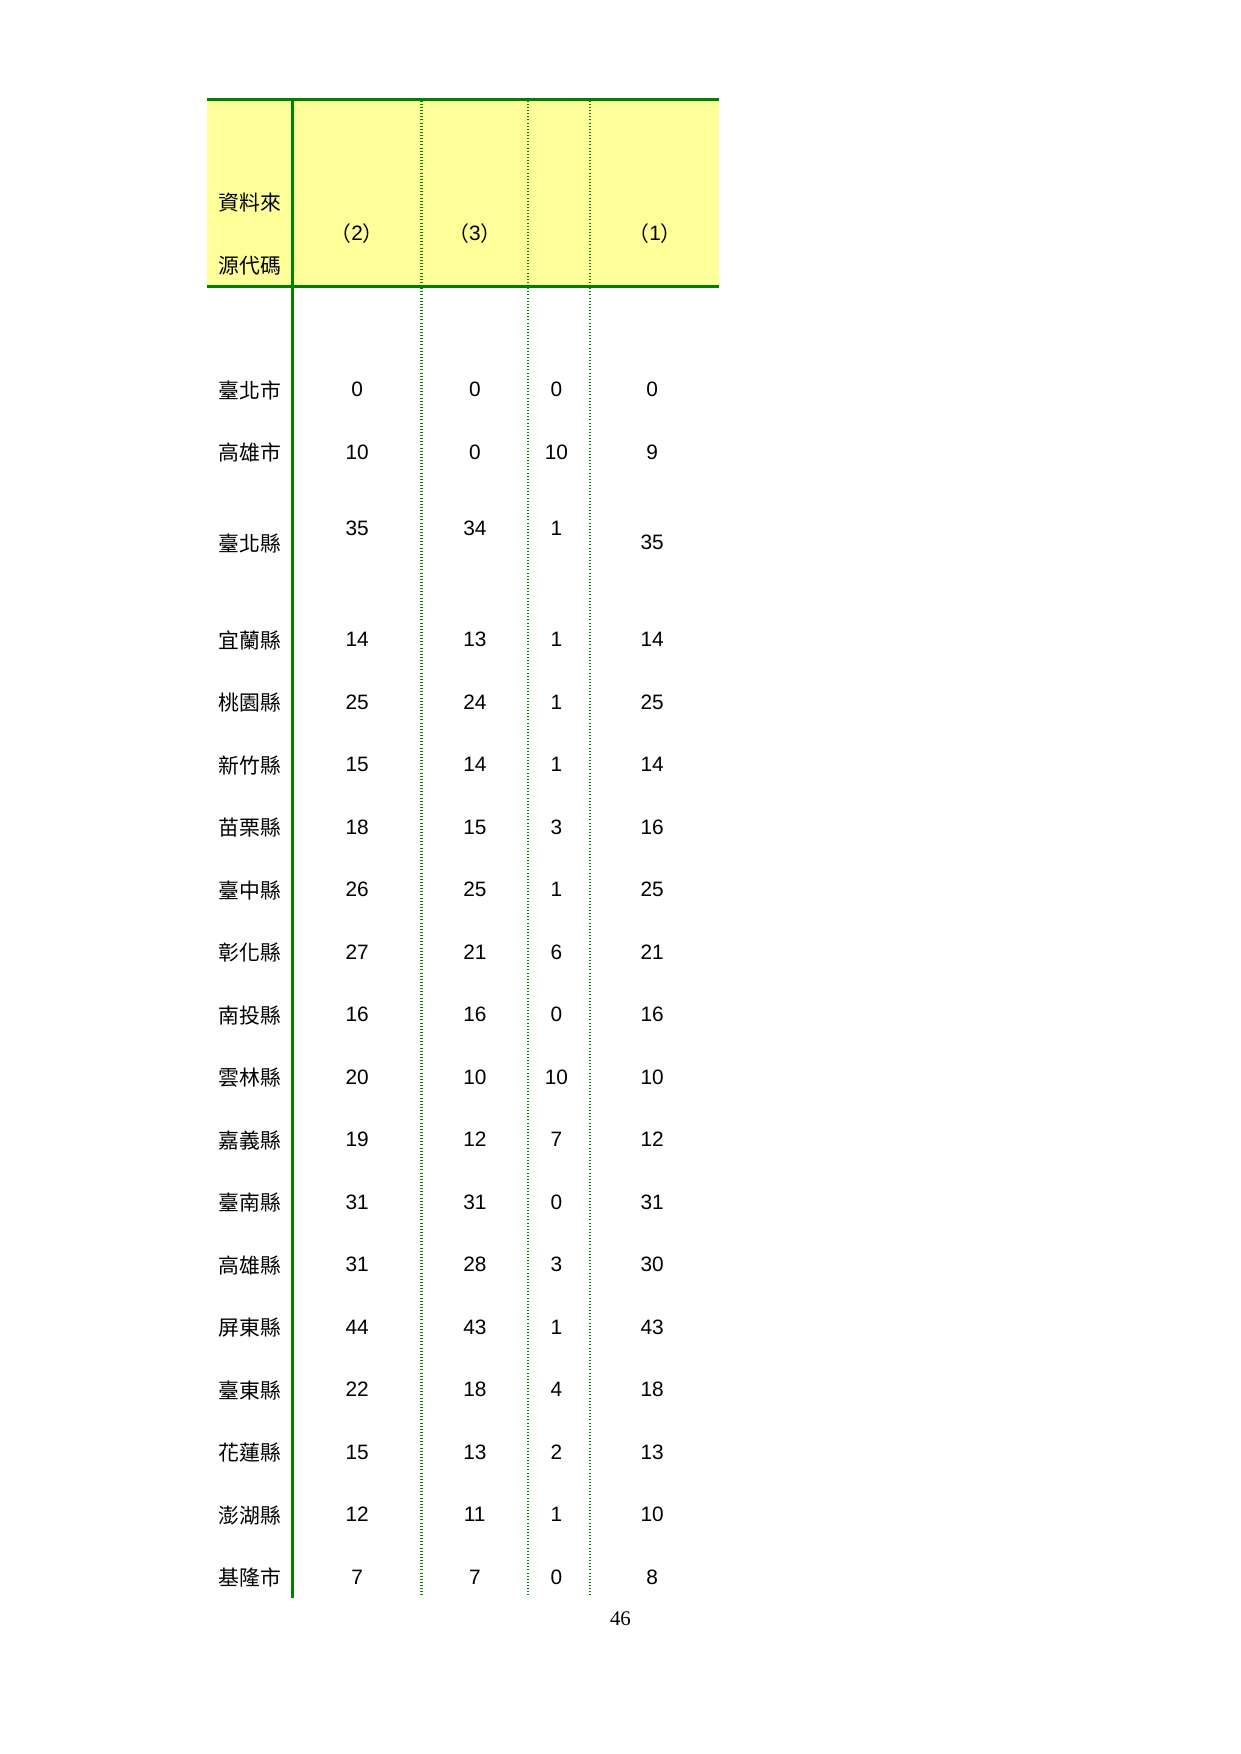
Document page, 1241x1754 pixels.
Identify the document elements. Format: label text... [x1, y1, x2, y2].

table_cell 1 [528, 660, 590, 722]
table_cell 1 [528, 473, 590, 563]
table_cell 嘉義縣 [207, 1098, 291, 1160]
table_cell 21 [421, 910, 528, 972]
table_cell 20 [294, 1035, 421, 1097]
table_cell 25 [294, 660, 421, 722]
table_cell 3 [528, 785, 590, 847]
table_cell 苗栗縣 [207, 785, 291, 847]
table_cell 雲林縣 [207, 1035, 291, 1097]
table_cell 臺南縣 [207, 1160, 291, 1222]
table_cell 1 [528, 723, 590, 785]
table_cell 0 [421, 410, 528, 472]
table_cell 22 [294, 1348, 421, 1410]
table_cell 18 [294, 785, 421, 847]
table_cell 16 [421, 973, 528, 1035]
table_cell 16 [590, 785, 719, 847]
table_cell 0 [528, 288, 590, 410]
table_cell 1 [528, 1473, 590, 1535]
table_cell 3 [528, 1223, 590, 1285]
table_cell 25 [421, 848, 528, 910]
table_cell 0 [528, 973, 590, 1035]
table_cell 10 [590, 1035, 719, 1097]
table_cell 基隆市 [207, 1535, 291, 1597]
table_cell 24 [421, 660, 528, 722]
table_cell 10 [294, 410, 421, 472]
table_cell 25 [590, 660, 719, 722]
table_cell 0 [421, 288, 528, 410]
table_cell 13 [421, 563, 528, 660]
table_cell 宜蘭縣 [207, 563, 291, 660]
table_cell 27 [294, 910, 421, 972]
table_cell 1 [528, 1285, 590, 1347]
table_cell 6 [528, 910, 590, 972]
table_cell 7 [421, 1535, 528, 1597]
table_cell 31 [421, 1160, 528, 1222]
table_cell 15 [294, 723, 421, 785]
table_cell 1 [528, 848, 590, 910]
table_cell 高雄縣 [207, 1223, 291, 1285]
table_cell 11 [421, 1473, 528, 1535]
table_cell 0 [590, 288, 719, 410]
table_cell 臺中縣 [207, 848, 291, 910]
table_cell （3） [421, 101, 528, 285]
table_cell 10 [590, 1473, 719, 1535]
table_cell 澎湖縣 [207, 1473, 291, 1535]
table_cell 18 [590, 1348, 719, 1410]
table_cell 9 [590, 410, 719, 472]
table_cell 臺北縣 [207, 473, 291, 563]
table_cell 0 [294, 288, 421, 410]
table_cell 28 [421, 1223, 528, 1285]
table_cell 35 [590, 473, 719, 563]
table_cell 31 [294, 1223, 421, 1285]
table_cell 14 [421, 723, 528, 785]
table_cell 2 [528, 1410, 590, 1472]
table_cell 花蓮縣 [207, 1410, 291, 1472]
table_cell 桃園縣 [207, 660, 291, 722]
table_cell 高雄市 [207, 410, 291, 472]
table_cell 12 [590, 1098, 719, 1160]
table_cell 10 [528, 1035, 590, 1097]
table_cell 14 [590, 563, 719, 660]
table_cell 19 [294, 1098, 421, 1160]
table_cell 35 [294, 473, 421, 563]
table_cell 44 [294, 1285, 421, 1347]
table_cell 21 [590, 910, 719, 972]
table_cell 1 [528, 563, 590, 660]
table_cell （1） [590, 101, 719, 285]
table_cell 10 [528, 410, 590, 472]
table_cell 8 [590, 1535, 719, 1597]
table_cell 15 [421, 785, 528, 847]
table_cell 南投縣 [207, 973, 291, 1035]
table_cell 彰化縣 [207, 910, 291, 972]
table_cell 13 [421, 1410, 528, 1472]
table_cell 臺東縣 [207, 1348, 291, 1410]
table_cell 屏東縣 [207, 1285, 291, 1347]
table_cell 34 [421, 473, 528, 563]
table_cell 臺北市 [207, 288, 291, 410]
table_cell 18 [421, 1348, 528, 1410]
table_cell 16 [294, 973, 421, 1035]
table_cell 0 [528, 1160, 590, 1222]
table_cell 13 [590, 1410, 719, 1472]
table_cell 0 [528, 1535, 590, 1597]
table_cell （2） [294, 101, 421, 285]
table_cell 43 [590, 1285, 719, 1347]
table_cell 12 [294, 1473, 421, 1535]
table_cell 16 [590, 973, 719, 1035]
table_cell 43 [421, 1285, 528, 1347]
table_cell 7 [528, 1098, 590, 1160]
table_cell 14 [590, 723, 719, 785]
table_cell 10 [421, 1035, 528, 1097]
table_cell 新竹縣 [207, 723, 291, 785]
table_cell 30 [590, 1223, 719, 1285]
table_cell 資料來源代碼 [207, 101, 291, 285]
table_cell 25 [590, 848, 719, 910]
table_cell 7 [294, 1535, 421, 1597]
table_cell 14 [294, 563, 421, 660]
table_cell 31 [590, 1160, 719, 1222]
table_cell 12 [421, 1098, 528, 1160]
table_cell 15 [294, 1410, 421, 1472]
table_cell 4 [528, 1348, 590, 1410]
table_cell 31 [294, 1160, 421, 1222]
table_cell 26 [294, 848, 421, 910]
table_cell [528, 101, 590, 285]
